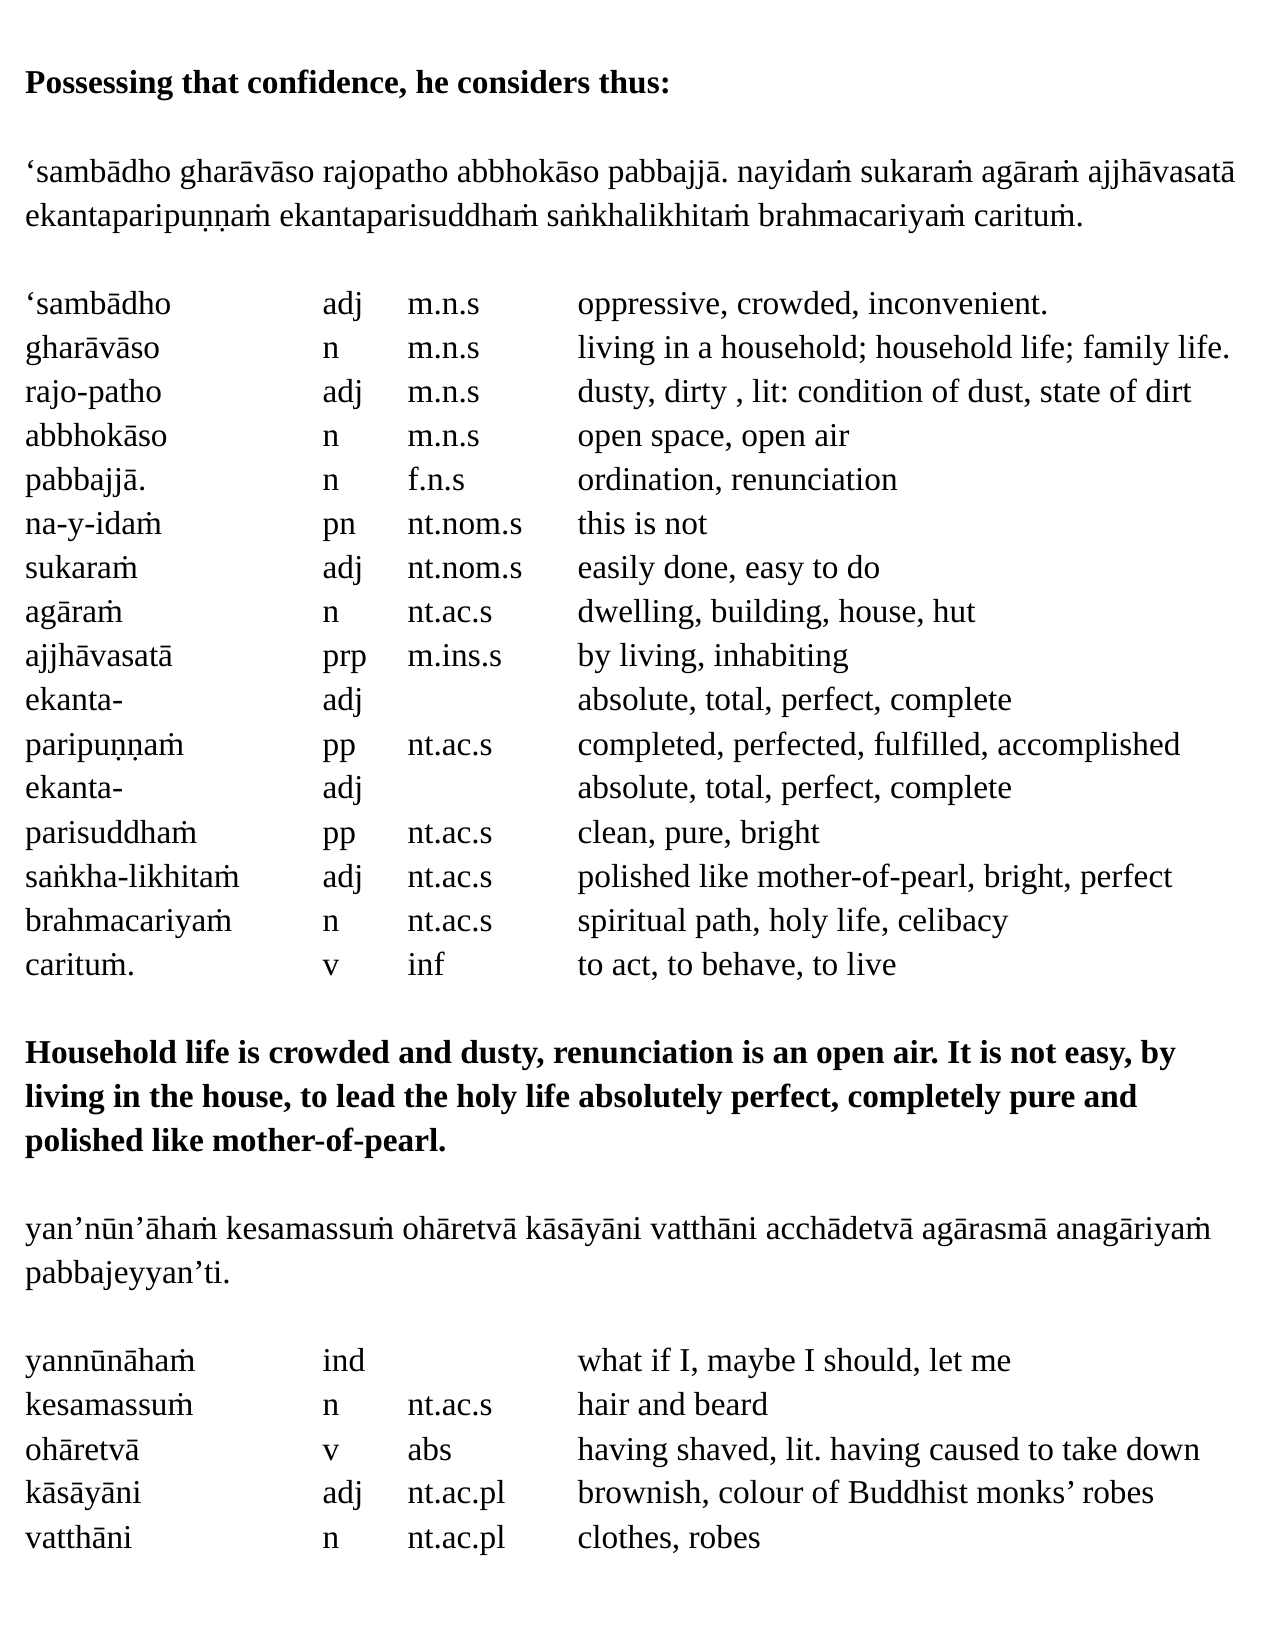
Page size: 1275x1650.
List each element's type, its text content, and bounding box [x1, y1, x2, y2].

text Possessing that confidence, he considers thus: [25, 63, 1253, 101]
text ‘sambādho adj m.n.s oppressive, crowded, inconvenient. [25, 283, 1253, 321]
text ajjhāvasatā prp m.ins.s by living, inhabiting [25, 636, 1253, 674]
text kāsāyāni adj nt.ac.pl brownish, colour of Buddhist monks’ robes [25, 1473, 1253, 1511]
text yannūnāhaṁ ind what if I, maybe I should, let me [25, 1341, 1253, 1379]
text paripuṇṇaṁ pp nt.ac.s completed, perfected, fulfilled, accomplished [25, 724, 1253, 762]
text yan’nūn’āhaṁ kesamassuṁ ohāretvā kāsāyāni vatthāni acchādetvā agārasmā anagāriyaṁ pabbajeyyan’ti. [25, 1208, 1253, 1291]
text parisuddhaṁ pp nt.ac.s clean, pure, bright [25, 812, 1253, 850]
text ohāretvā v abs having shaved, lit. having caused to take down [25, 1429, 1253, 1467]
text carituṁ. v inf to act, to behave, to live [25, 944, 1253, 982]
text gharāvāso n m.n.s living in a household; household life; family life. [25, 327, 1253, 366]
text na-y-idaṁ pn nt.nom.s this is not [25, 503, 1253, 542]
text vatthāni n nt.ac.pl clothes, robes [25, 1517, 1253, 1555]
text sukaraṁ adj nt.nom.s easily done, easy to do [25, 547, 1253, 586]
text rajo-patho adj m.n.s dusty, dirty , lit: condition of dust, state of dirt [25, 371, 1253, 409]
text brahmacariyaṁ n nt.ac.s spiritual path, holy life, celibacy [25, 900, 1253, 938]
text ekanta- adj absolute, total, perfect, complete [25, 768, 1253, 806]
text abbhokāso n m.n.s open space, open air [25, 415, 1253, 454]
text pabbajjā. n f.n.s ordination, renunciation [25, 459, 1253, 498]
text Household life is crowded and dusty, renunciation is an open air. It is not easy, by living in the house, to lead the holy life absolutely perfect, completely pure and polished like mother-of-pearl. [25, 1032, 1253, 1159]
text agāraṁ n nt.ac.s dwelling, building, house, hut [25, 592, 1253, 630]
text ‘sambādho gharāvāso rajopatho abbhokāso pabbajjā. nayidaṁ sukaraṁ agāraṁ ajjhāvasatā ekantaparipuṇṇaṁ ekantaparisuddhaṁ saṅkhalikhitaṁ brahmacariyaṁ carituṁ. [25, 151, 1253, 233]
text kesamassuṁ n nt.ac.s hair and beard [25, 1385, 1253, 1423]
text saṅkha-likhitaṁ adj nt.ac.s polished like mother-of-pearl, bright, perfect [25, 856, 1253, 894]
text ekanta- adj absolute, total, perfect, complete [25, 680, 1253, 718]
